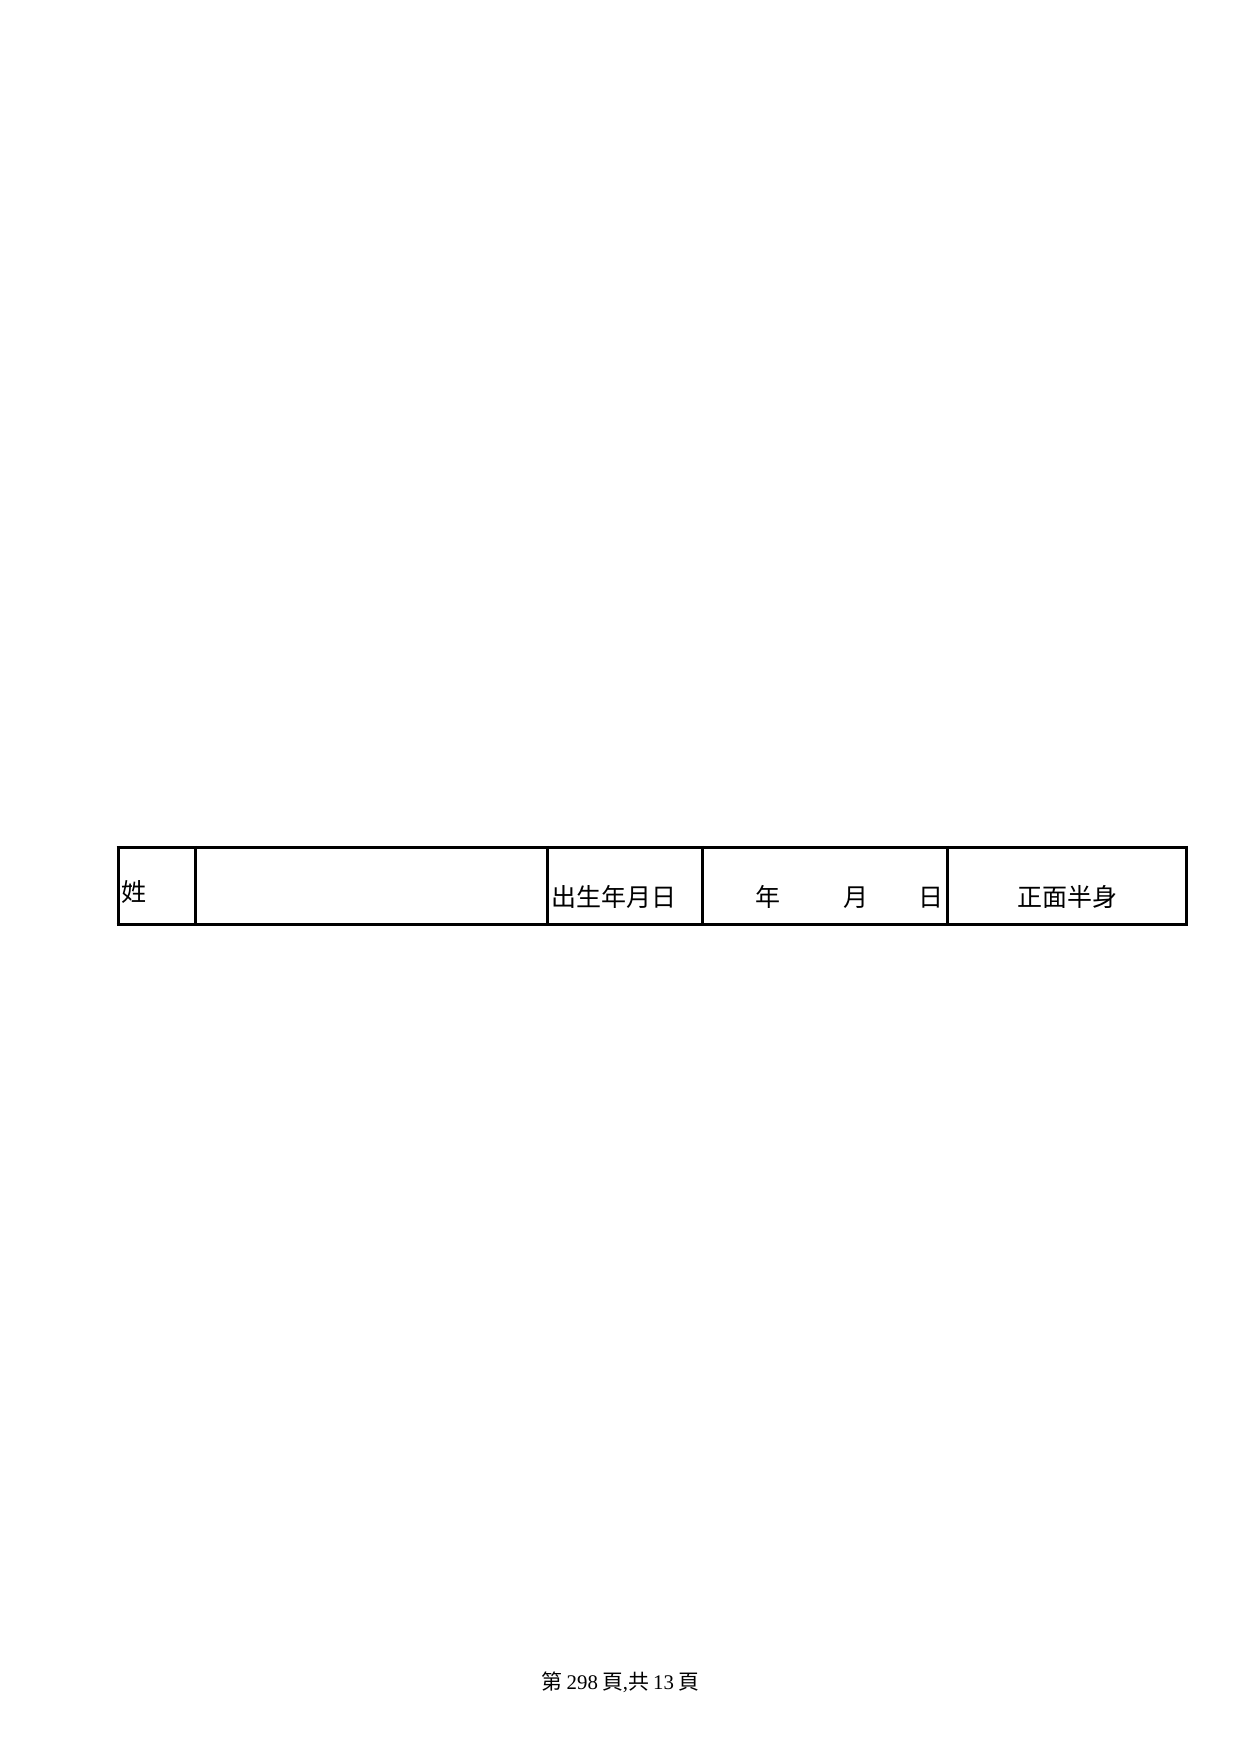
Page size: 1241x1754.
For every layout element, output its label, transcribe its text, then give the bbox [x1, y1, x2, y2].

table_header [197, 849, 546, 922]
table_header 年 月 日 [704, 849, 946, 922]
table_header 正面半身 [949, 849, 1185, 922]
table_header 出生年月日 [549, 849, 701, 922]
table_header 姓 名 [120, 849, 194, 922]
